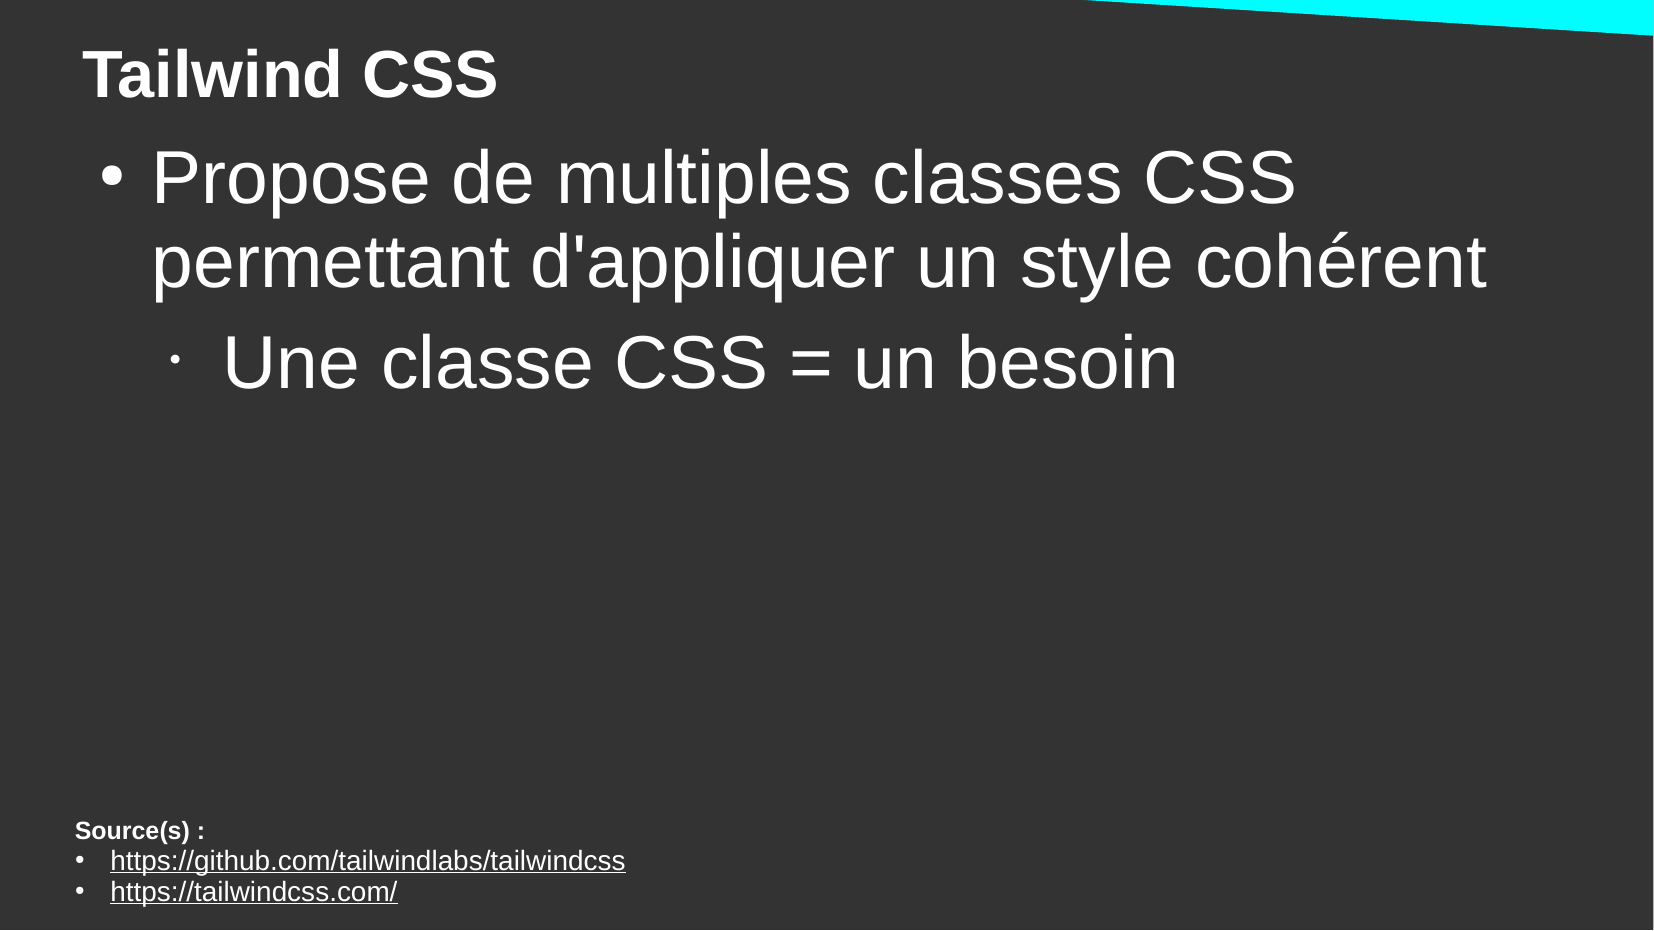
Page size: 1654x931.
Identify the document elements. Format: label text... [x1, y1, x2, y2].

list Propose de multiples classes CSS permettant d'appliquer un style cohérent Une classe CSS = un besoin [80, 135, 1620, 827]
text_box Source(s) : https://github.com/tailwindlabs/tailwindcss https://tailwindcss.com/ [60, 809, 1583, 915]
text_box [1084, 0, 1654, 36]
title Tailwind CSS [82, 37, 1571, 114]
